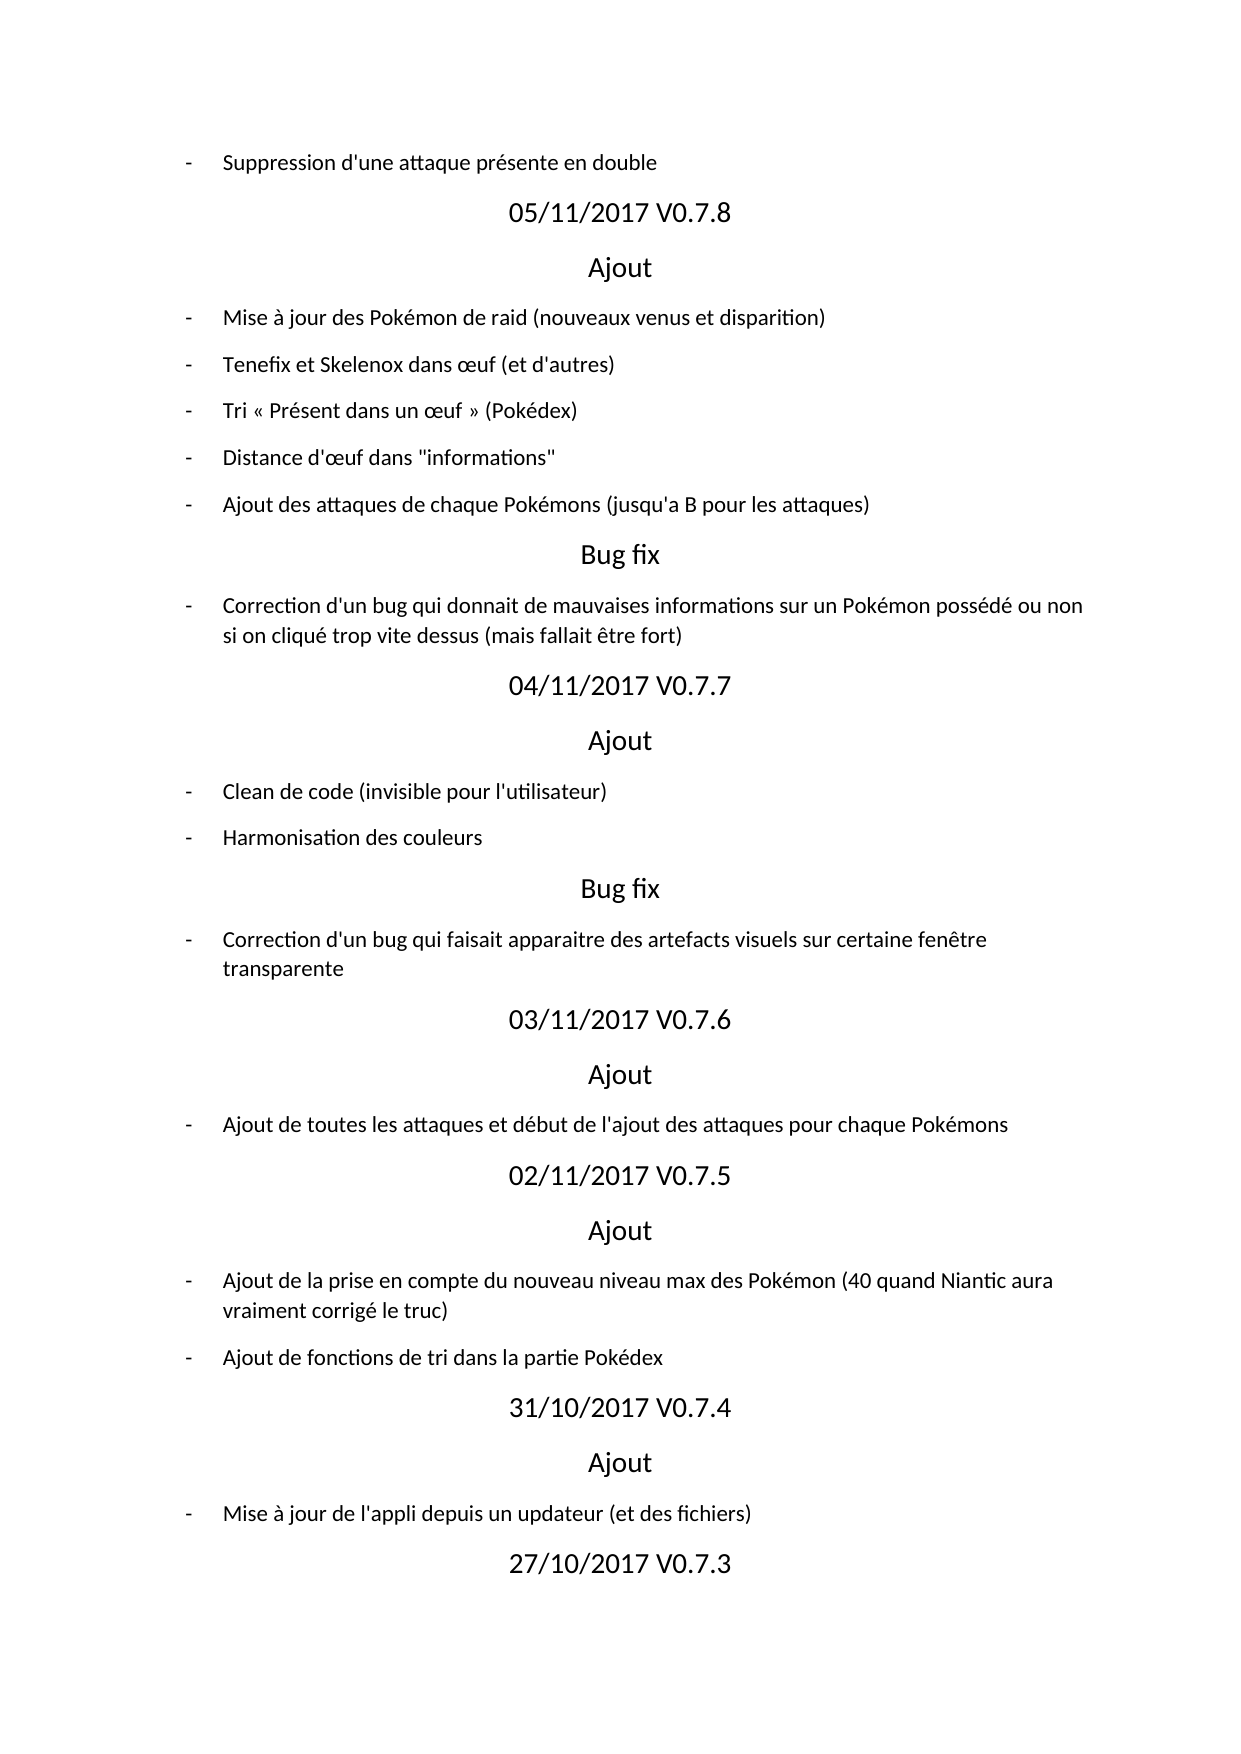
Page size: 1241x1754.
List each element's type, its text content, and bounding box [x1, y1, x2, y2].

list Tenefix et Skelenox dans œuf (et d'autres) [185, 350, 1093, 378]
list Mise à jour de l'appli depuis un updateur (et des fichiers) [185, 1499, 1093, 1527]
text 03/11/2017 V0.7.6 [148, 1001, 1093, 1037]
list Ajout des attaques de chaque Pokémons (jusqu'a B pour les attaques) [185, 490, 1093, 518]
text Ajout [148, 1212, 1093, 1247]
text 05/11/2017 V0.7.8 [148, 194, 1093, 230]
list Correction d'un bug qui faisait apparaitre des artefacts visuels sur certaine fenêtre transparente [185, 925, 1093, 983]
list Harmonisation des couleurs [185, 823, 1093, 851]
text 31/10/2017 V0.7.4 [148, 1389, 1093, 1425]
text 02/11/2017 V0.7.5 [148, 1157, 1093, 1193]
text Bug fix [148, 870, 1093, 906]
text 04/11/2017 V0.7.7 [148, 667, 1093, 703]
list Clean de code (invisible pour l'utilisateur) [185, 777, 1093, 805]
text Ajout [148, 1056, 1093, 1091]
text Bug fix [148, 536, 1093, 572]
text Ajout [148, 722, 1093, 758]
list Suppression d'une attaque présente en double [185, 148, 1093, 176]
list Ajout de fonctions de tri dans la partie Pokédex [185, 1343, 1093, 1371]
list Mise à jour des Pokémon de raid (nouveaux venus et disparition) [185, 303, 1093, 332]
list Correction d'un bug qui donnait de mauvaises informations sur un Pokémon possédé ou non si on cliqué trop vite dessus (mais fallait être fort) [185, 591, 1093, 649]
text 27/10/2017 V0.7.3 [148, 1545, 1093, 1581]
list Ajout de toutes les attaques et début de l'ajout des attaques pour chaque Pokémons [185, 1111, 1093, 1138]
text Ajout [148, 1444, 1093, 1480]
text Ajout [148, 249, 1093, 284]
list Ajout de la prise en compte du nouveau niveau max des Pokémon (40 quand Niantic aura vraiment corrigé le truc) [185, 1266, 1093, 1324]
list Distance d'œuf dans "informations" [185, 443, 1093, 471]
list Tri « Présent dans un œuf » (Pokédex) [185, 397, 1093, 425]
